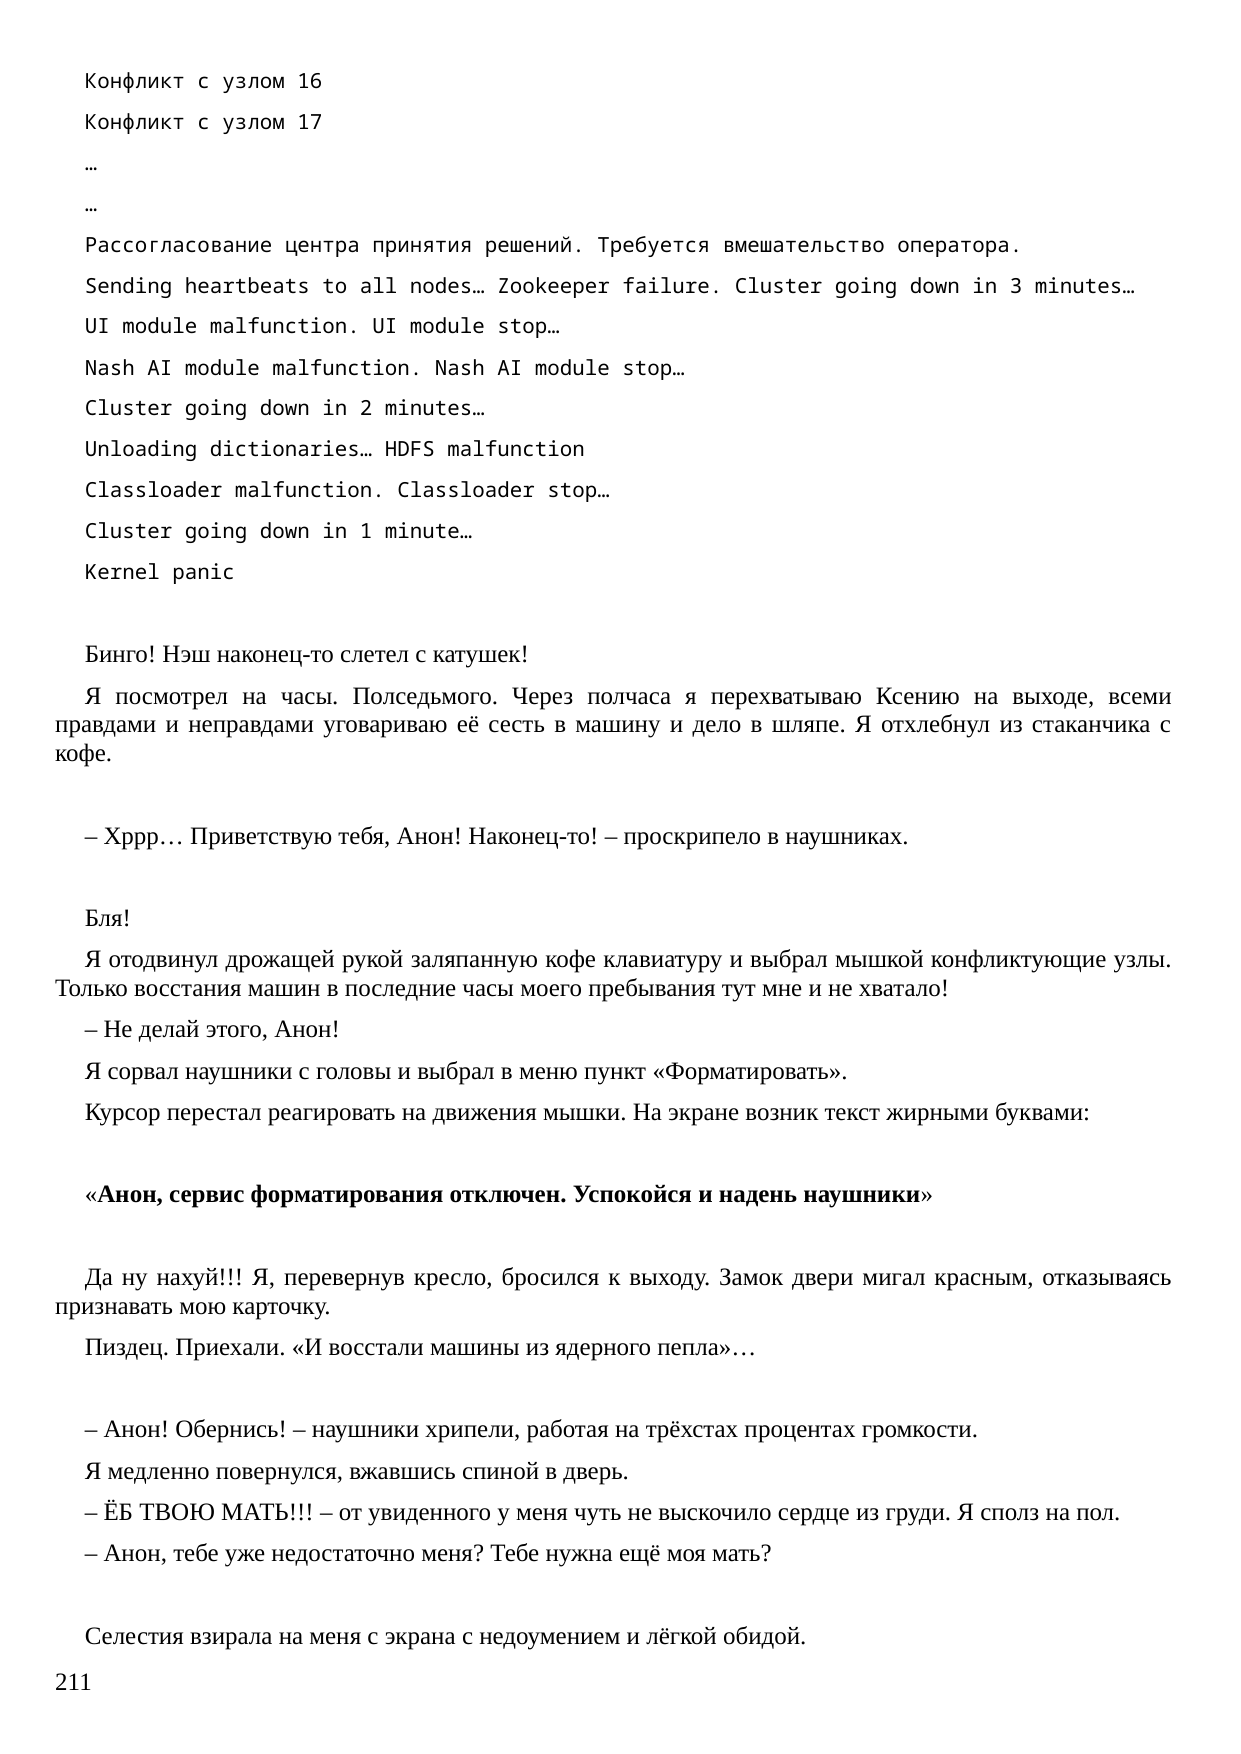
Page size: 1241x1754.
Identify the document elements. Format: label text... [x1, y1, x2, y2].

text – Анон! Обернись! – наушники хрипели, работая на трёхстах процентах громкости. [55, 1414, 1173, 1443]
text – Анон, тебе уже недостаточно меня? Тебе нужна ещё моя мать? [55, 1538, 1173, 1567]
text Бля! [55, 903, 1173, 932]
text Да ну нахуй!!! Я, перевернув кресло, бросился к выходу. Замок двери мигал красным, отказываясь признавать мою карточку. [55, 1262, 1173, 1319]
text UI module malfunction. UI module stop… [55, 312, 1173, 340]
text Конфликт с узлом 17 [55, 107, 1173, 135]
text – Не делай этого, Анон! [55, 1014, 1173, 1043]
text «Анон, сервис форматирования отключен. Успокойся и надень наушники» [55, 1179, 1173, 1208]
text … [55, 148, 1173, 176]
text Пиздец. Приехали. «И восстали машины из ядерного пепла»… [55, 1332, 1173, 1361]
text Я отодвинул дрожащей рукой заляпанную кофе клавиатуру и выбрал мышкой конфликтующие узлы. Только восстания машин в последние часы моего пребывания тут мне и не хватало! [55, 944, 1173, 1002]
text Kernel panic [55, 557, 1173, 586]
text Конфликт с узлом 16 [55, 66, 1173, 94]
text Бинго! Нэш наконец-то слетел с катушек! [55, 639, 1173, 668]
text Я сорвал наушники с головы и выбрал в меню пункт «Форматировать». [55, 1056, 1173, 1084]
text Cluster going down in 1 minute… [55, 516, 1173, 545]
text Я посмотрел на часы. Полседьмого. Через полчаса я перехватываю Ксению на выходе, всеми правдами и неправдами уговариваю её сесть в машину и дело в шляпе. Я отхлебнул из стаканчика с кофе. [55, 681, 1173, 767]
text Cluster going down in 2 minutes… [55, 393, 1173, 422]
text Classloader malfunction. Classloader stop… [55, 475, 1173, 504]
text … [55, 189, 1173, 217]
text Я медленно повернулся, вжавшись спиной в дверь. [55, 1456, 1173, 1484]
text – Хррр… Приветствую тебя, Анон! Наконец-то! – проскрипело в наушниках. [55, 821, 1173, 849]
text Курсор перестал реагировать на движения мышки. На экране возник текст жирными буквами: [55, 1097, 1173, 1126]
text Рассогласование центра принятия решений. Требуется вмешательство оператора. [55, 230, 1173, 258]
text Nash AI module malfunction. Nash AI module stop… [55, 353, 1173, 381]
text – ЁБ ТВОЮ МАТЬ!!! – от увиденного у меня чуть не выскочило сердце из груди. Я сполз на пол. [55, 1497, 1173, 1526]
text Unloading dictionaries… HDFS malfunction [55, 434, 1173, 463]
text Sending heartbeats to all nodes… Zookeeper failure. Cluster going down in 3 minutes… [55, 271, 1173, 299]
text Селестия взирала на меня с экрана с недоумением и лёгкой обидой. [55, 1621, 1173, 1649]
